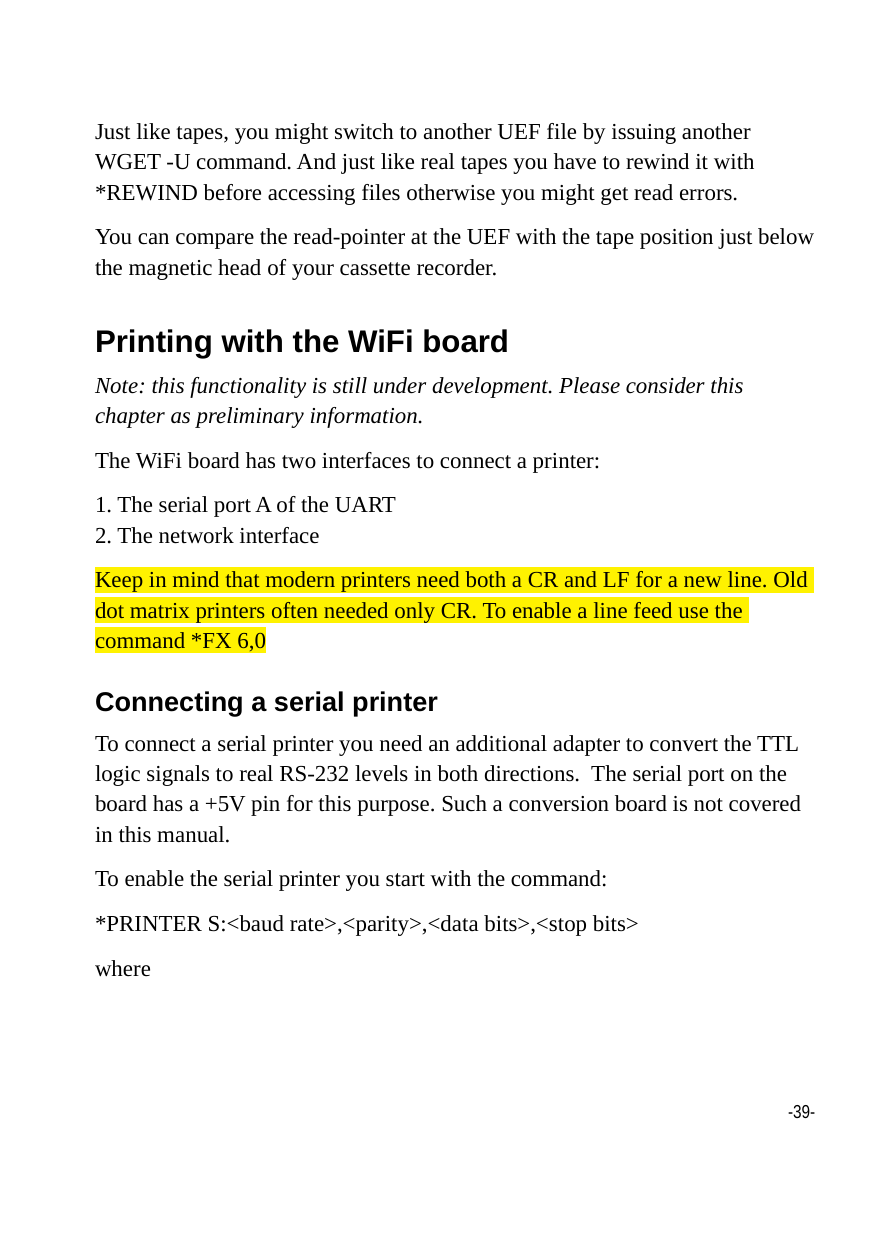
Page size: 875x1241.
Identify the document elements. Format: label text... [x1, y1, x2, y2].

subtitle Printing with the WiFi board [95, 323, 815, 359]
text You can compare the read-pointer at the UEF with the tape position just below the magnetic head of your cassette recorder. [95, 223, 815, 280]
text Just like tapes, you might switch to another UEF file by issuing another WGET -U command. And just like real tapes you have to rewind it with *REWIND before accessing files otherwise you might get read errors. [95, 118, 815, 205]
text where [95, 955, 815, 981]
text Note: this functionality is still under development. Please consider this chapter as preliminary information. [95, 372, 815, 428]
text *PRINTER S:<baud rate>,<parity>,<data bits>,<stop bits> [95, 910, 815, 937]
text 1. The serial port A of the UART 2. The network interface [95, 492, 815, 548]
text Keep in mind that modern printers need both a CR and LF for a new line. Old dot matrix printers often needed only CR. To enable a line feed use the command *FX 6,0 [95, 567, 815, 653]
text To connect a serial printer you need an additional adapter to convert the TTL logic signals to real RS-232 levels in both directions. The serial port on the board has a +5V pin for this purpose. Such a conversion board is not covered in this manual. [95, 730, 815, 847]
text To enable the serial printer you start with the command: [95, 866, 815, 892]
text The WiFi board has two interfaces to connect a printer: [95, 447, 815, 473]
subtitle Connecting a serial printer [95, 686, 815, 718]
